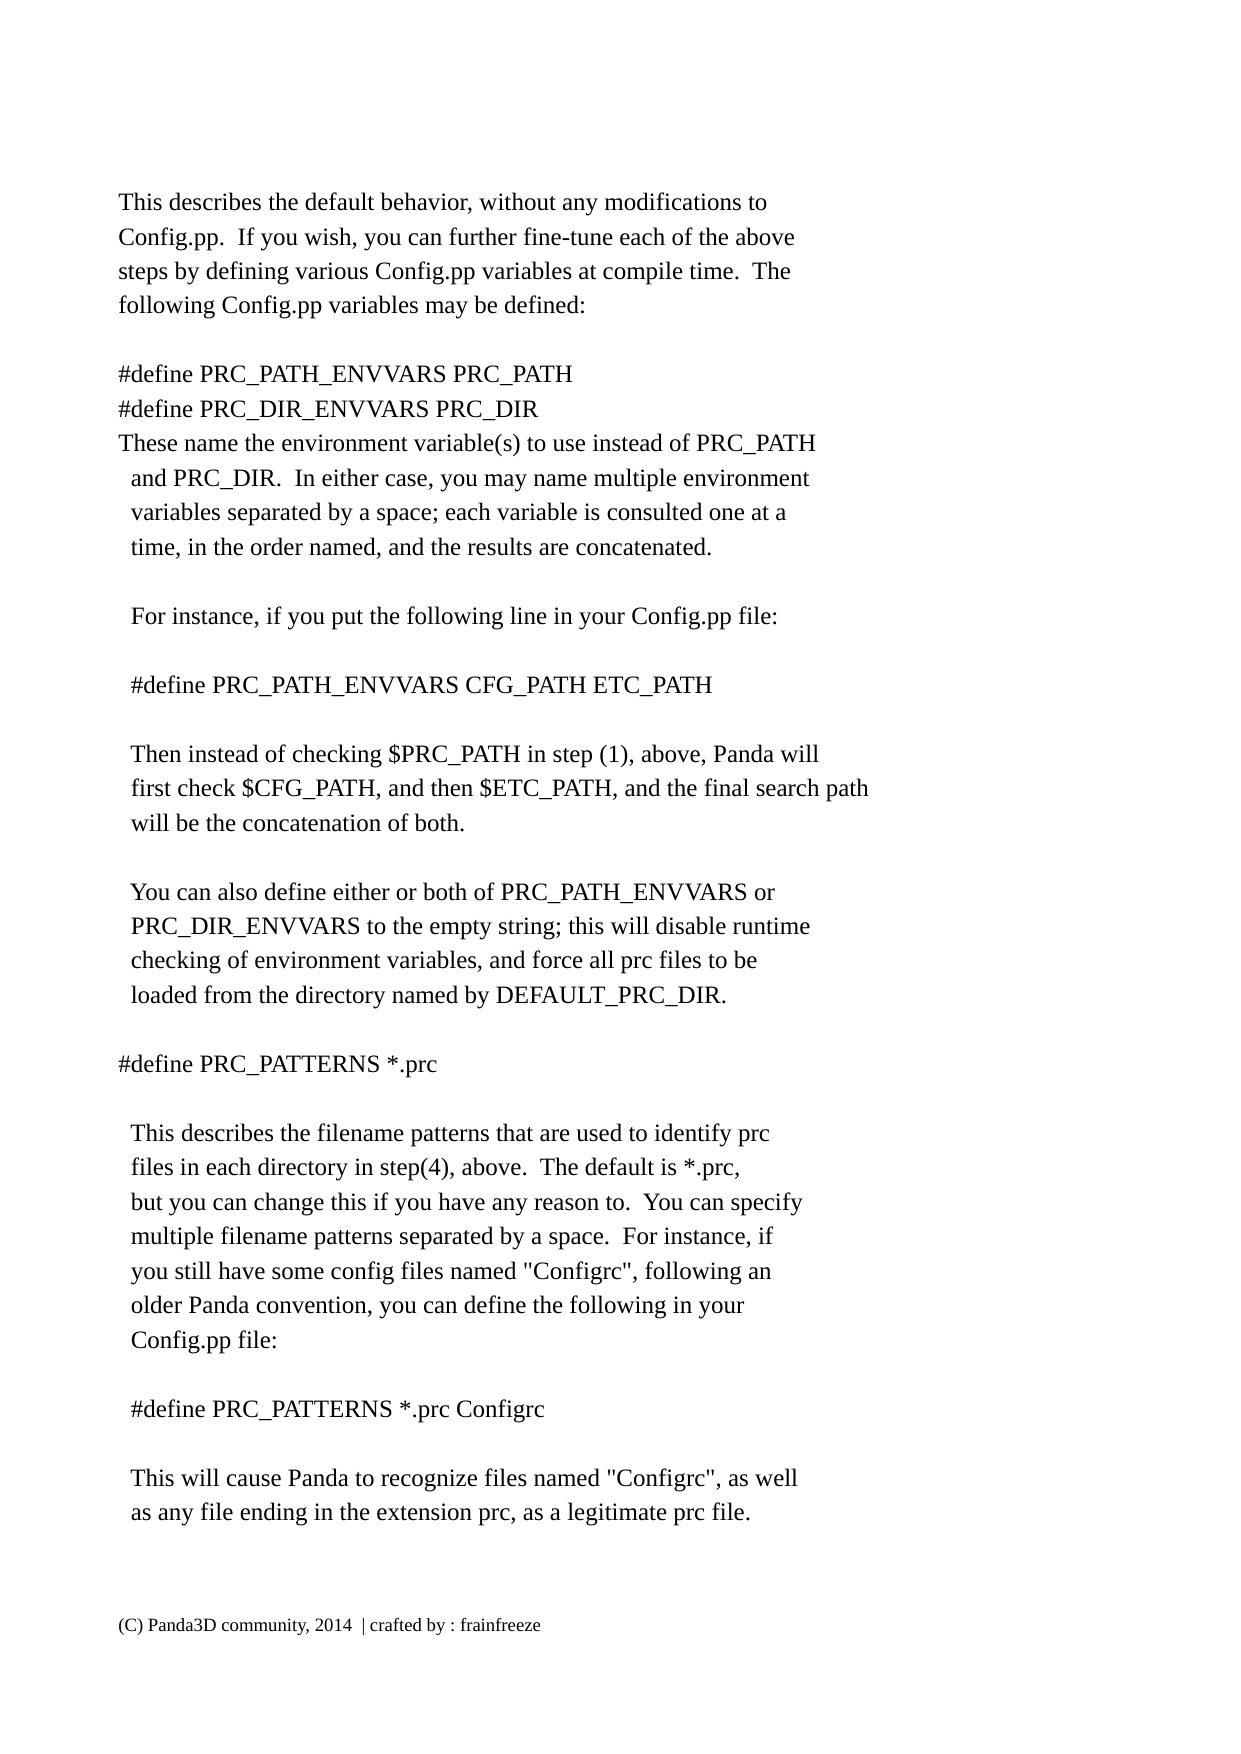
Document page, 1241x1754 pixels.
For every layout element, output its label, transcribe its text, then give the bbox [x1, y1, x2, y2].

text These name the environment variable(s) to use instead of PRC_PATH [118, 428, 1122, 457]
text steps by defining various Config.pp variables at compile time. The [118, 256, 1122, 285]
text as any file ending in the extension prc, as a legitimate prc file. [118, 1497, 1122, 1526]
text #define PRC_PATTERNS *.prc Configrc [118, 1394, 1122, 1423]
text #define PRC_PATTERNS *.prc [118, 1049, 1122, 1078]
text This describes the default behavior, without any modifications to [118, 187, 1122, 216]
text This will cause Panda to recognize files named "Configrc", as well [118, 1463, 1122, 1492]
text files in each directory in step(4), above. The default is *.prc, [118, 1152, 1122, 1181]
text you still have some config files named "Configrc", following an [118, 1256, 1122, 1285]
text older Panda convention, you can define the following in your [118, 1290, 1122, 1319]
text first check $CFG_PATH, and then $ETC_PATH, and the final search path [118, 773, 1122, 802]
text Config.pp. If you wish, you can further fine-tune each of the above [118, 222, 1122, 250]
text variables separated by a space; each variable is consulted one at a [118, 497, 1122, 526]
text time, in the order named, and the results are concatenated. [118, 532, 1122, 561]
text but you can change this if you have any reason to. You can specify [118, 1187, 1122, 1216]
text You can also define either or both of PRC_PATH_ENVVARS or [118, 877, 1122, 905]
text #define PRC_PATH_ENVVARS CFG_PATH ETC_PATH [118, 670, 1122, 698]
text multiple filename patterns separated by a space. For instance, if [118, 1221, 1122, 1250]
text Config.pp file: [118, 1325, 1122, 1354]
text following Config.pp variables may be defined: [118, 291, 1122, 319]
text This describes the filename patterns that are used to identify prc [118, 1118, 1122, 1147]
text #define PRC_DIR_ENVVARS PRC_DIR [118, 394, 1122, 423]
text checking of environment variables, and force all prc files to be [118, 946, 1122, 974]
text and PRC_DIR. In either case, you may name multiple environment [118, 463, 1122, 492]
text #define PRC_PATH_ENVVARS PRC_PATH [118, 359, 1122, 388]
text will be the concatenation of both. [118, 808, 1122, 836]
text loaded from the directory named by DEFAULT_PRC_DIR. [118, 980, 1122, 1009]
text For instance, if you put the following line in your Config.pp file: [118, 601, 1122, 629]
text Then instead of checking $PRC_PATH in step (1), above, Panda will [118, 739, 1122, 767]
text PRC_DIR_ENVVARS to the empty string; this will disable runtime [118, 911, 1122, 940]
